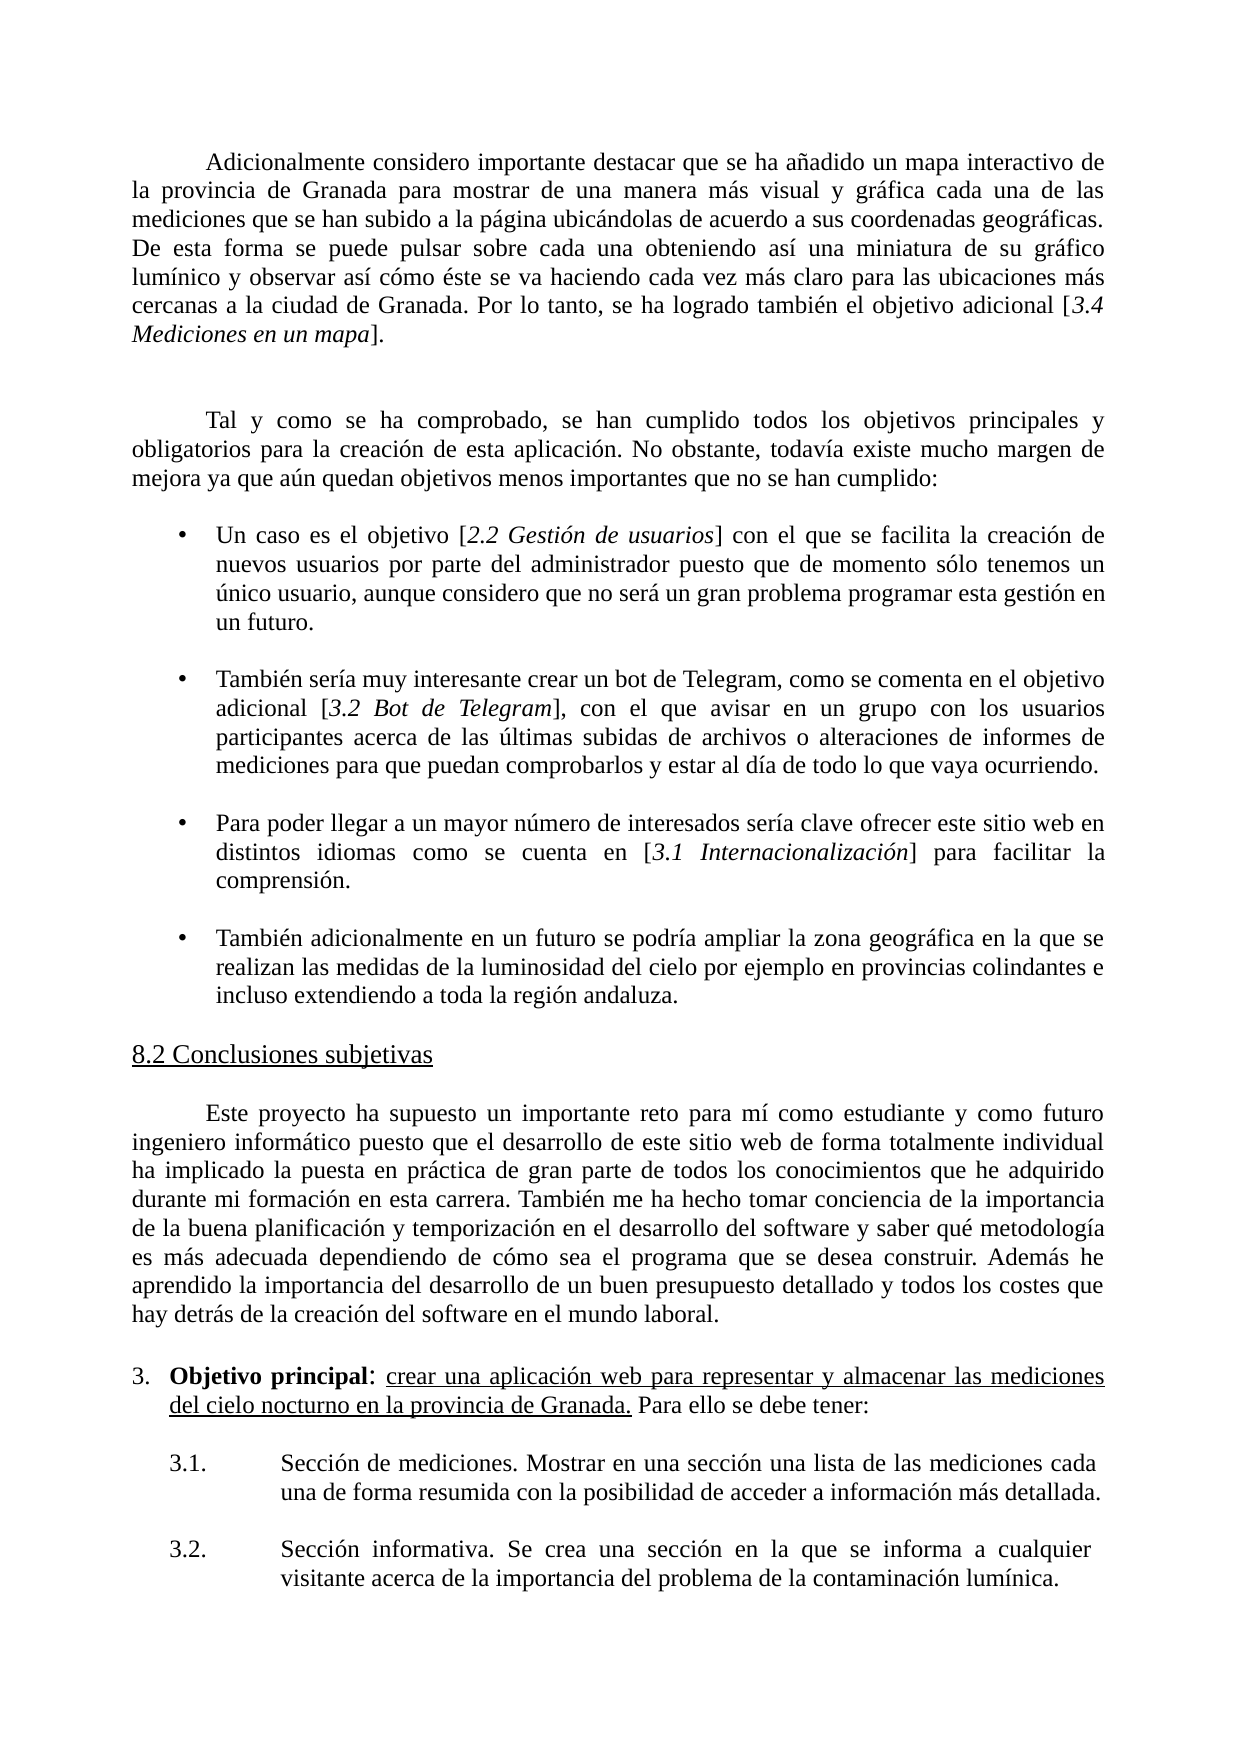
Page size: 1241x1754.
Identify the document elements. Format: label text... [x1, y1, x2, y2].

list También adicionalmente en un futuro se podría ampliar la zona geográfica en la que se realizan las medidas de la luminosidad del cielo por ejemplo en provincias colindantes e incluso extendiendo a toda la región andaluza. [178, 923, 1106, 1009]
text 8.2 Conclusiones subjetivas [132, 1038, 1106, 1069]
text Adicionalmente considero importante destacar que se ha añadido un mapa interactivo de la provincia de Granada para mostrar de una manera más visual y gráfica cada una de las mediciones que se han subido a la página ubicándolas de acuerdo a sus coordenadas geográficas. De esta forma se puede pulsar sobre cada una obteniendo así una miniatura de su gráfico lumínico y observar así cómo éste se va haciendo cada vez más claro para las ubicaciones más cercanas a la ciudad de Granada. Por lo tanto, se ha logrado también el objetivo adicional [3.4 Mediciones en un mapa]. [132, 147, 1106, 348]
list Un caso es el objetivo [2.2 Gestión de usuarios] con el que se facilita la creación de nuevos usuarios por parte del administrador puesto que de momento sólo tenemos un único usuario, aunque considero que no será un gran problema programar esta gestión en un futuro. [178, 521, 1106, 636]
list Sección de mediciones. Mostrar en una sección una lista de las mediciones cada una de forma resumida con la posibilidad de acceder a información más detallada. [169, 1448, 1106, 1505]
list También sería muy interesante crear un bot de Telegram, como se comenta en el objetivo adicional [3.2 Bot de Telegram], con el que avisar en un grupo con los usuarios participantes acerca de las últimas subidas de archivos o alteraciones de informes de mediciones para que puedan comprobarlos y estar al día de todo lo que vaya ocurriendo. [178, 664, 1106, 779]
list Para poder llegar a un mayor número de interesados sería clave ofrecer este sitio web en distintos idiomas como se cuenta en [3.1 Internacionalización] para facilitar la comprensión. [178, 808, 1106, 894]
list Objetivo principal: crear una aplicación web para representar y almacenar las mediciones del cielo nocturno en la provincia de Granada. Para ello se debe tener: [132, 1357, 1106, 1419]
text Tal y como se ha comprobado, se han cumplido todos los objetivos principales y obligatorios para la creación de esta aplicación. No obstante, todavía existe mucho margen de mejora ya que aún quedan objetivos menos importantes que no se han cumplido: [132, 406, 1106, 492]
text Este proyecto ha supuesto un importante reto para mí como estudiante y como futuro ingeniero informático puesto que el desarrollo de este sitio web de forma totalmente individual ha implicado la puesta en práctica de gran parte de todos los conocimientos que he adquirido durante mi formación en esta carrera. También me ha hecho tomar conciencia de la importancia de la buena planificación y temporización en el desarrollo del software y saber qué metodología es más adecuada dependiendo de cómo sea el programa que se desea construir. Además he aprendido la importancia del desarrollo de un buen presupuesto detallado y todos los costes que hay detrás de la creación del software en el mundo laboral. [132, 1098, 1106, 1328]
list Sección informativa. Se crea una sección en la que se informa a cualquier visitante acerca de la importancia del problema de la contaminación lumínica. [169, 1534, 1106, 1592]
